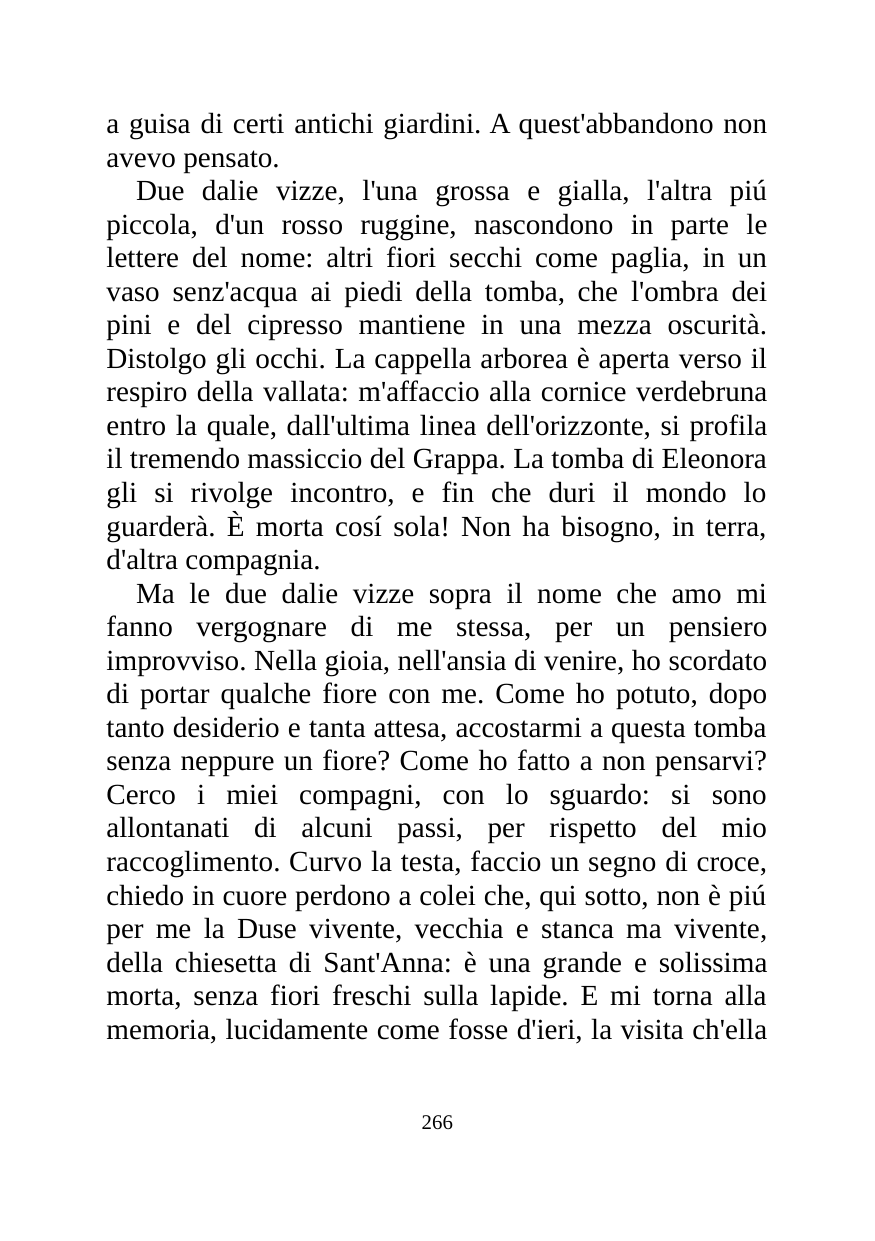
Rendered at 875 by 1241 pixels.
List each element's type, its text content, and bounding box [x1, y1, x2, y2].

text Ma le due dalie vizze sopra il nome che amo mi fanno vergognare di me stessa, per un pensiero improvviso. Nella gioia, nell'ansia di venire, ho scordato di portar qualche fiore con me. Come ho potuto, dopo tanto desiderio e tanta attesa, accostarmi a questa tomba senza neppure un fiore? Come ho fatto a non pensarvi? Cerco i miei compagni, con lo sguardo: si sono allontanati di alcuni passi, per rispetto del mio raccoglimento. Curvo la testa, faccio un segno di croce, chiedo in cuore perdono a colei che, qui sotto, non è piú per me la Duse vivente, vecchia e stanca ma vivente, della chiesetta di Sant'Anna: è una grande e solissima morta, senza fiori freschi sulla lapide. E mi torna alla memoria, lucidamente come fosse d'ieri, la visita ch'ella [106, 576, 768, 1045]
text Due dalie vizze, l'una grossa e gialla, l'altra piú piccola, d'un rosso ruggine, nascondono in parte le lettere del nome: altri fiori secchi come paglia, in un vaso senz'acqua ai piedi della tomba, che l'ombra dei pini e del cipresso mantiene in una mezza oscurità. Distolgo gli occhi. La cappella arborea è aperta verso il respiro della vallata: m'affaccio alla cornice verdebruna entro la quale, dall'ultima linea dell'orizzonte, si profila il tremendo massiccio del Grappa. La tomba di Eleonora gli si rivolge incontro, e fin che duri il mondo lo guarderà. È morta cosí sola! Non ha bisogno, in terra, d'altra compagnia. [106, 173, 768, 576]
text a guisa di certi antichi giardini. A quest'abbandono non avevo pensato. [106, 106, 768, 173]
